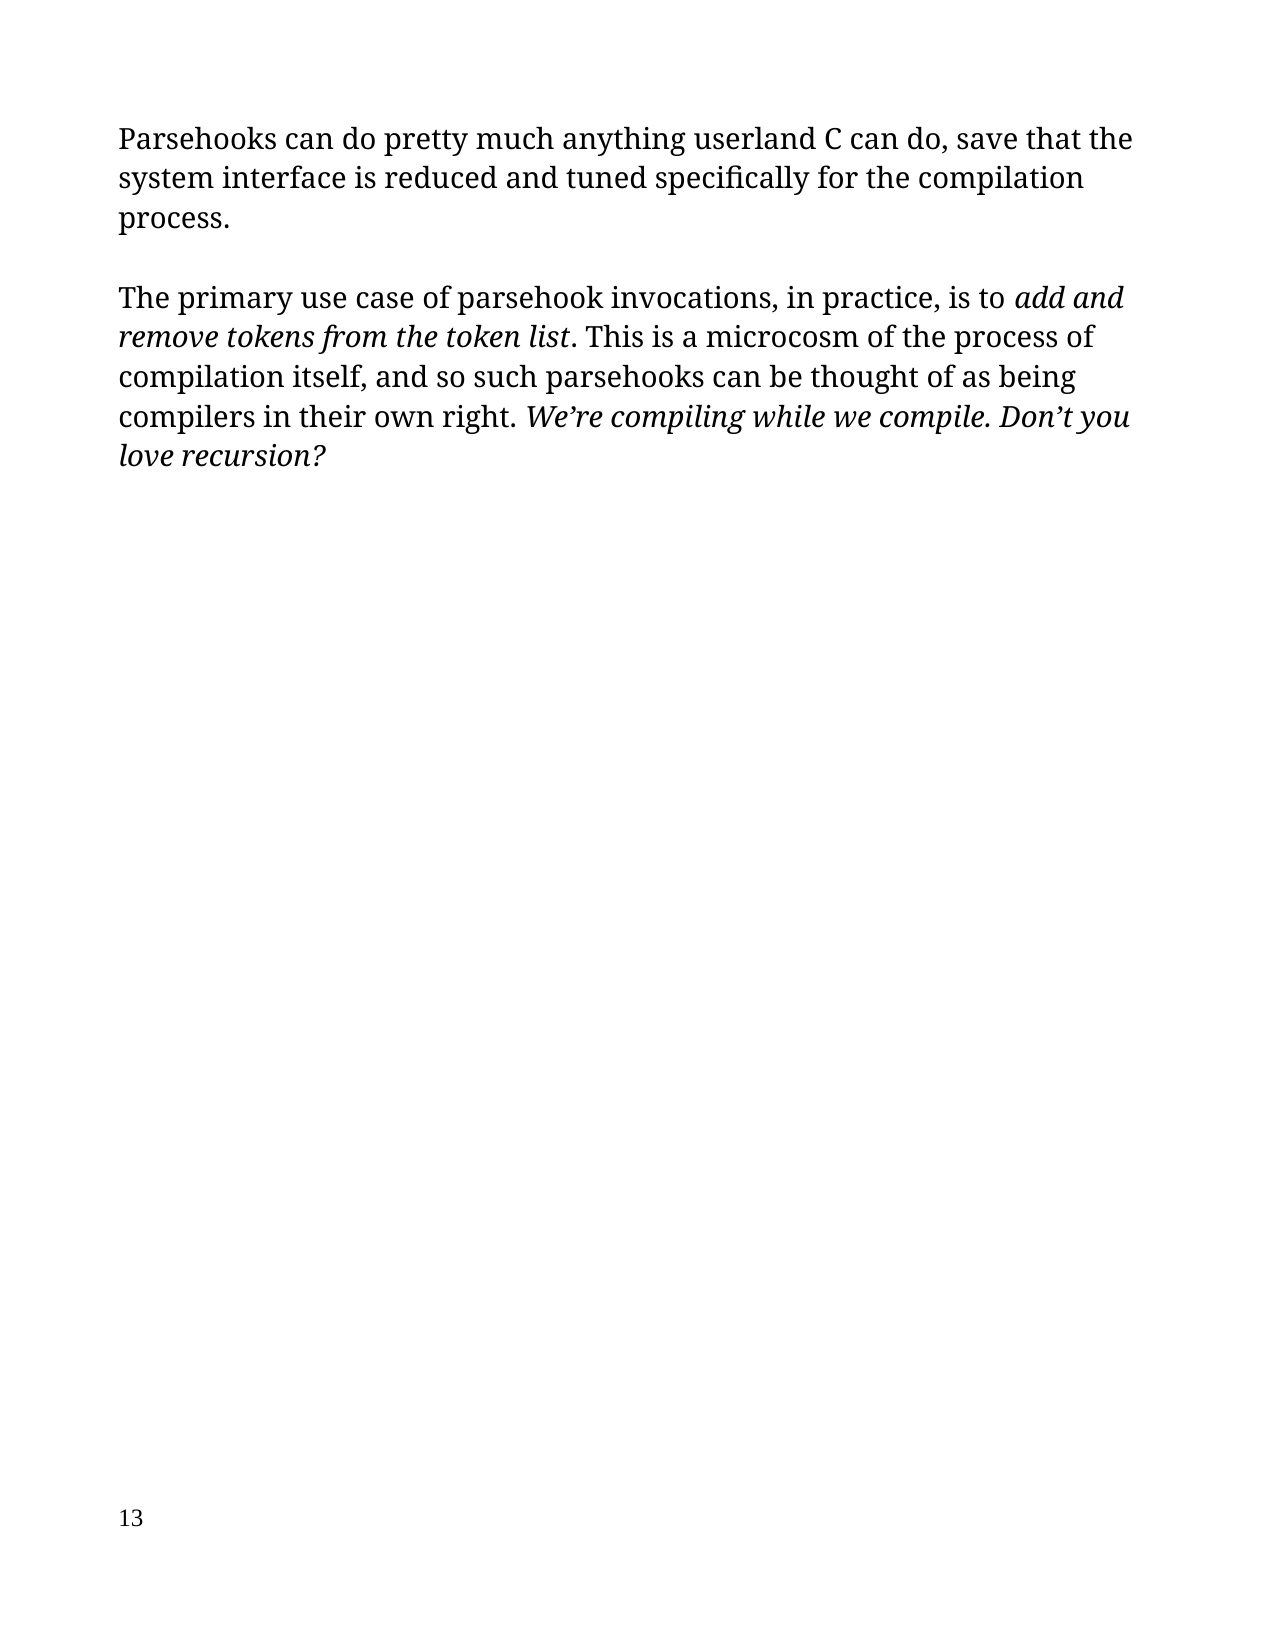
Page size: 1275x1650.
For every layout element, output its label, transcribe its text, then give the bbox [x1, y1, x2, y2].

text Parsehooks can do pretty much anything userland C can do, save that the system interface is reduced and tuned specifically for the compilation process. [118, 118, 1157, 237]
text The primary use case of parsehook invocations, in practice, is to add and remove tokens from the token list. This is a microcosm of the process of compilation itself, and so such parsehooks can be thought of as being compilers in their own right. We’re compiling while we compile. Don’t you love recursion? [118, 277, 1157, 475]
